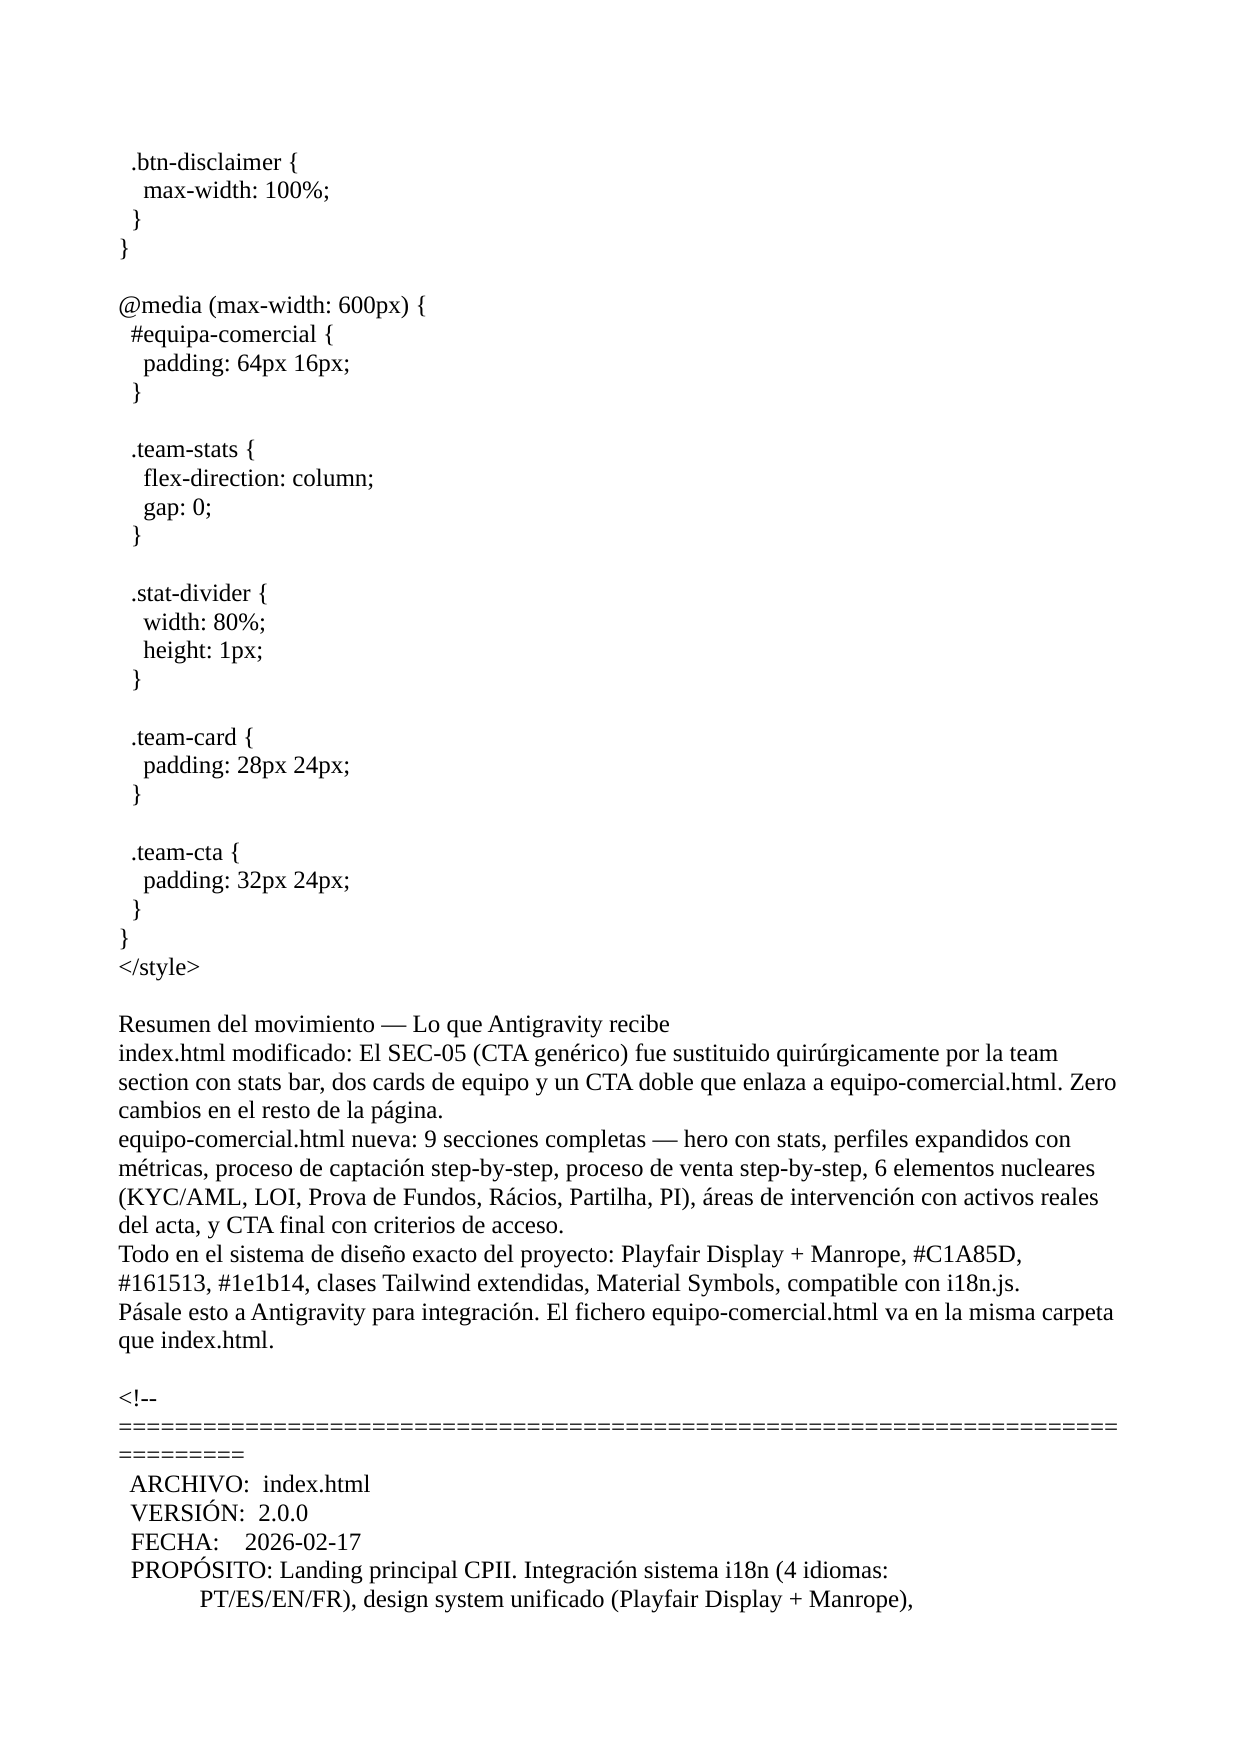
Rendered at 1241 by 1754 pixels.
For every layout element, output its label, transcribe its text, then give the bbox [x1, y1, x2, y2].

table_cell .btn-disclaimer { max-width: 100%; } } @media (max-width: 600px) { #equipa-comercial { padding: 64px 16px; } .team-stats { flex-direction: column; gap: 0; } .stat-divider { width: 80%; height: 1px; } .team-card { padding: 28px 24px; } .team-cta { padding: 32px 24px; } } </style> Resumen del movimiento — Lo que Antigravity recibe index.html modificado: El SEC-05 (CTA genérico) fue sustituido quirúrgicamente por la team section con stats bar, dos cards de equipo y un CTA doble que enlaza a equipo-comercial.html. Zero cambios en el resto de la página. equipo-comercial.html nueva: 9 secciones completas — hero con stats, perfiles expandidos con métricas, proceso de captación step-by-step, proceso de venta step-by-step, 6 elementos nucleares (KYC/AML, LOI, Prova de Fundos, Rácios, Partilha, PI), áreas de intervención con activos reales del acta, y CTA final con criterios de acceso. Todo en el sistema de diseño exacto del proyecto: Playfair Display + Manrope, #C1A85D, #161513, #1e1b14, clases Tailwind extendidas, Material Symbols, compatible con i18n.js. Pásale esto a Antigravity para integración. El fichero equipo-comercial.html va en la misma carpeta que index.html. <!-- ================================================================================ ARCHIVO: index.html VERSIÓN: 2.0.0 FECHA: 2026-02-17 PROPÓSITO: Landing principal CPII. Integración sistema i18n (4 idiomas: PT/ES/EN/FR), design system unificado (Playfair Display + Manrope), [118, 118, 1122, 1613]
